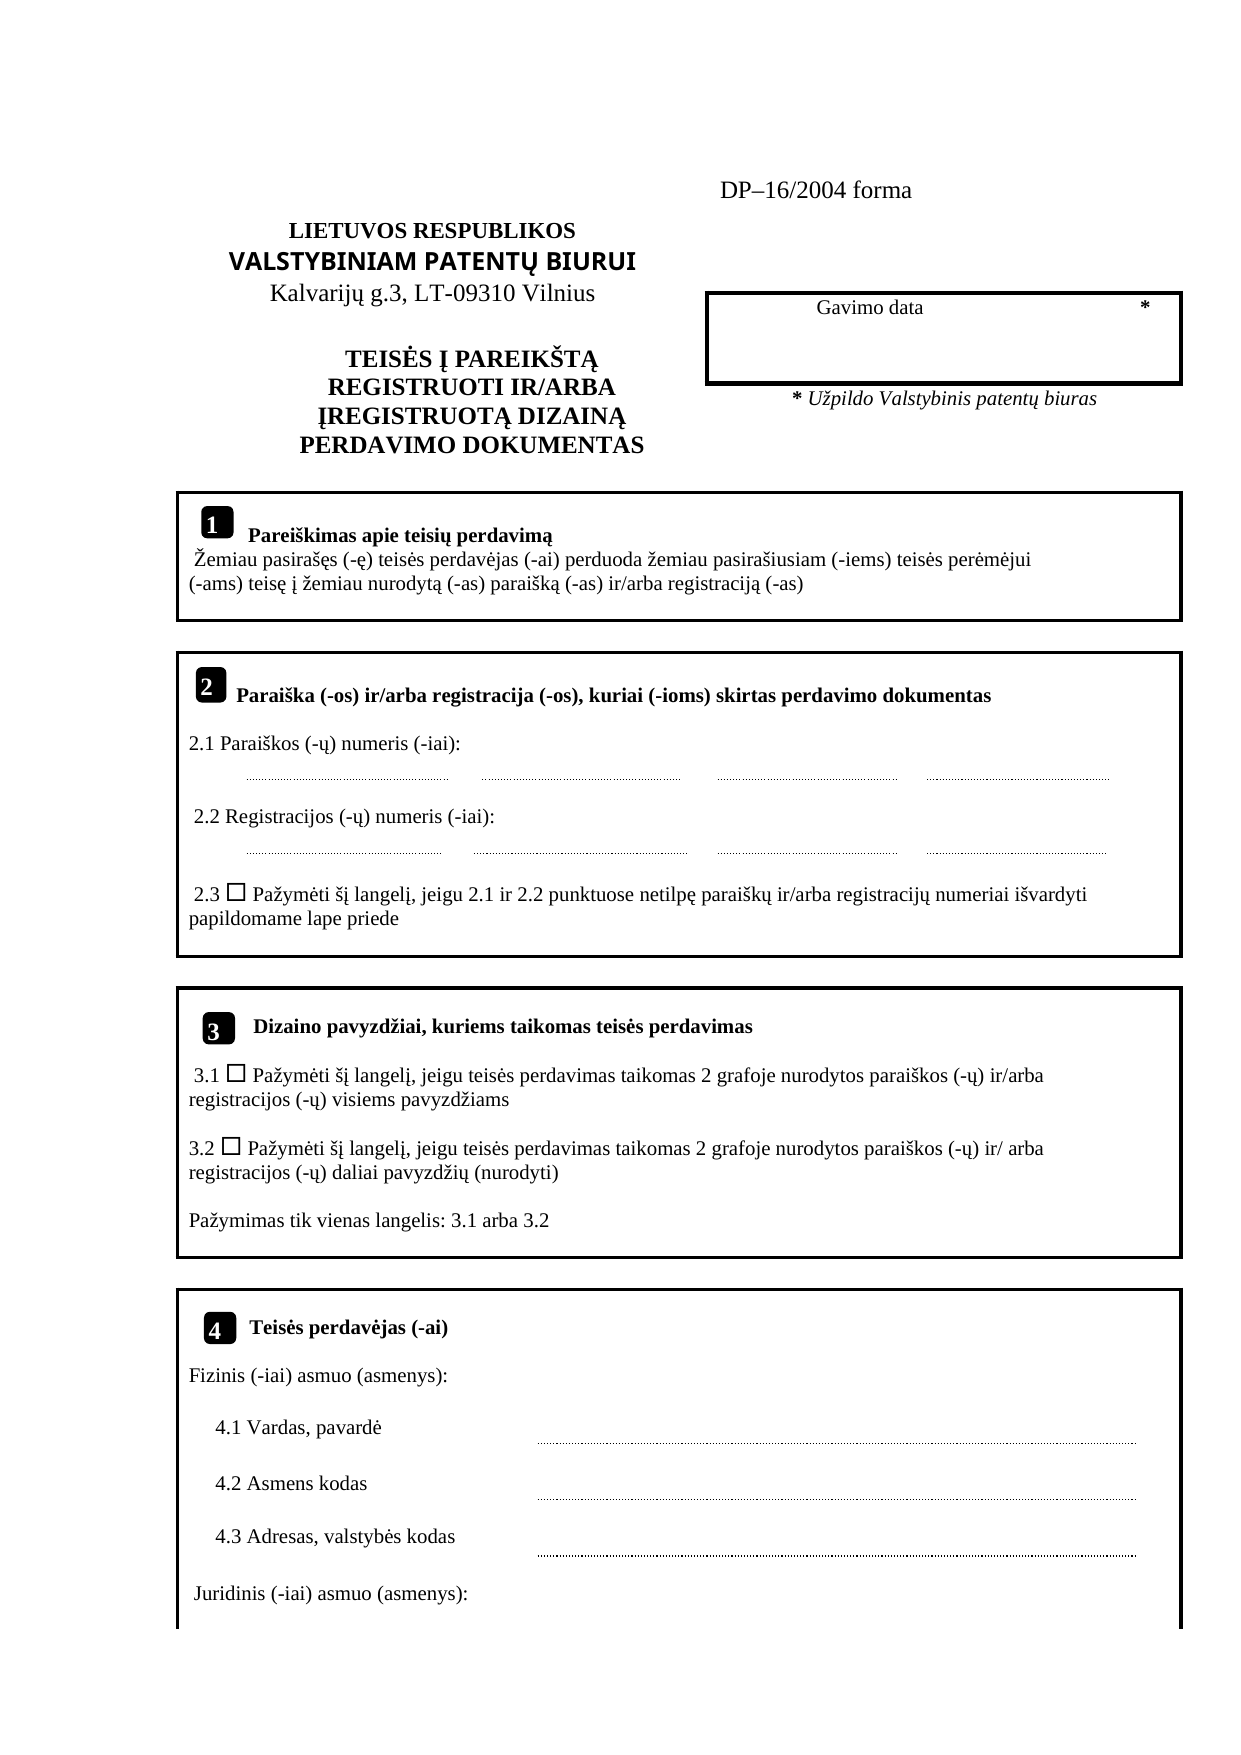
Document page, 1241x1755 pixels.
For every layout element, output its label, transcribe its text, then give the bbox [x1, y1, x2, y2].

table_cell [538, 1443, 1135, 1467]
table_cell [538, 1524, 1135, 1555]
table_cell [718, 755, 897, 779]
table_cell [687, 381, 707, 418]
table_cell [179, 1499, 204, 1524]
table_header [179, 990, 202, 1013]
table_cell [538, 1468, 1135, 1499]
table_header [179, 1291, 204, 1315]
table_cell * Užpildo Valstybinis patentų biuras [707, 386, 1181, 418]
table_cell Dizaino pavyzdžiai, kuriems taikomas teisės perdavimas [235, 1014, 1179, 1038]
table_cell [204, 1443, 538, 1467]
table_header Gavimo data * [731, 295, 1179, 328]
table_cell [179, 1605, 204, 1629]
table_cell Fizinis (-iai) asmuo (asmenys): [179, 1339, 1179, 1387]
table_cell [474, 853, 687, 881]
table_cell [179, 755, 247, 779]
table_cell 2.3  Pažymėti šį langelį, jeigu 2.1 ir 2.2 punktuose netilpę paraiškų ir/arba registracijų numeriai išvardyti papildomame lape priede [179, 881, 1179, 930]
table_cell [687, 853, 717, 881]
table_header [202, 990, 1179, 1013]
table_cell [897, 779, 927, 804]
table_header Paraiška (-os) ir/arba registracija (-os), kuriai (-ioms) skirtas perdavimo dokumentas 2.1 Paraiškos (-ų) numeris (-iai): [179, 654, 1179, 755]
table_header [204, 1291, 1179, 1315]
table_cell 2.2 Registracijos (-ų) numeris (-iai): [179, 804, 1179, 828]
table_cell [474, 829, 687, 852]
table_cell [482, 755, 682, 779]
table_cell [179, 829, 247, 852]
table_cell [179, 1038, 1179, 1062]
table_cell [449, 755, 482, 779]
table_cell [247, 829, 441, 852]
table_header [709, 295, 731, 328]
table_cell [1135, 1524, 1179, 1555]
table_cell [177, 419, 707, 491]
table_cell [927, 829, 1105, 852]
table_header DP–16/2004 forma [177, 176, 1180, 204]
table_cell [482, 779, 682, 804]
table_cell [204, 1387, 1135, 1411]
table_cell [1135, 1499, 1179, 1524]
table_cell [927, 853, 1105, 881]
table_cell 4.3 Adresas, valstybės kodas [204, 1524, 538, 1555]
table_cell 3.1  Pažymėti šį langelį, jeigu teisės perdavimas taikomas 2 grafoje nurodytos paraiškos (-ų) ir/arba registracijos (-ų) visiems pavyzdžiams 3.2  Pažymėti šį langelį, jeigu teisės perdavimas taikomas 2 grafoje nurodytos paraiškos (-ų) ir/ arba registracijos (-ų) daliai pavyzdžių (nurodyti) Pažymimas tik vienas langelis: 3.1 arba 3.2 [179, 1062, 1179, 1256]
table_cell [897, 755, 927, 779]
table_cell Žemiau pasirašęs (-ę) teisės perdavėjas (-ai) perduoda žemiau pasirašiusiam (-iems) teisės perėmėjui (-ams) teisę į žemiau nurodytą (-as) paraišką (-as) ir/arba registraciją (-as) [179, 547, 1179, 619]
table_cell [687, 829, 717, 852]
table_cell [538, 1499, 1135, 1524]
table_cell [1135, 1411, 1179, 1442]
table_cell [1135, 1443, 1179, 1467]
table_cell [731, 328, 1179, 381]
table_cell Pareiškimas apie teisių perdavimą [179, 494, 1179, 547]
table_cell [177, 328, 705, 381]
table_cell [179, 1555, 1135, 1581]
table_cell [179, 779, 247, 804]
table_cell [1105, 853, 1179, 881]
table_cell [179, 1014, 202, 1038]
table_cell [897, 853, 927, 881]
table_cell [1110, 755, 1179, 779]
table_cell [707, 419, 731, 491]
table_cell [1135, 1555, 1179, 1581]
table_cell 4.2 Asmens kodas [204, 1468, 538, 1499]
table_cell [247, 755, 449, 779]
table_cell [1135, 1468, 1179, 1499]
table_cell [179, 1411, 204, 1442]
table_cell [179, 1524, 204, 1555]
table_cell [179, 1468, 204, 1499]
table_cell [1110, 779, 1179, 804]
table_cell [179, 1387, 204, 1411]
table_cell [1105, 829, 1179, 852]
table_cell [538, 1411, 1135, 1442]
table_cell [247, 853, 441, 881]
table_cell [179, 1315, 204, 1339]
table_cell [441, 829, 474, 852]
table_cell [1135, 1387, 1179, 1411]
table_cell [449, 779, 482, 804]
table_cell 4.1 Vardas, pavardė [204, 1411, 538, 1442]
table_cell [927, 779, 1110, 804]
table_cell [204, 1499, 538, 1524]
table_cell [179, 930, 1179, 954]
table_cell [682, 779, 717, 804]
table_cell [179, 1443, 204, 1467]
table_cell [682, 755, 717, 779]
table_cell [718, 779, 897, 804]
table_cell [177, 381, 288, 418]
table_cell [204, 1605, 1131, 1629]
table_cell [441, 853, 474, 881]
table_cell [927, 755, 1110, 779]
table_cell [1131, 1605, 1179, 1629]
table_cell [897, 829, 927, 852]
table_header [177, 291, 705, 328]
table_cell [731, 419, 1181, 491]
table_cell Teisės perdavėjas (-ai) [236, 1315, 1179, 1339]
table_cell [718, 853, 897, 881]
table_cell [247, 779, 449, 804]
table_cell [1135, 1581, 1179, 1605]
table_cell [179, 853, 247, 881]
table_cell [718, 829, 897, 852]
table_cell [709, 328, 731, 381]
table_cell Juridinis (-iai) asmuo (asmenys): [179, 1581, 1135, 1605]
